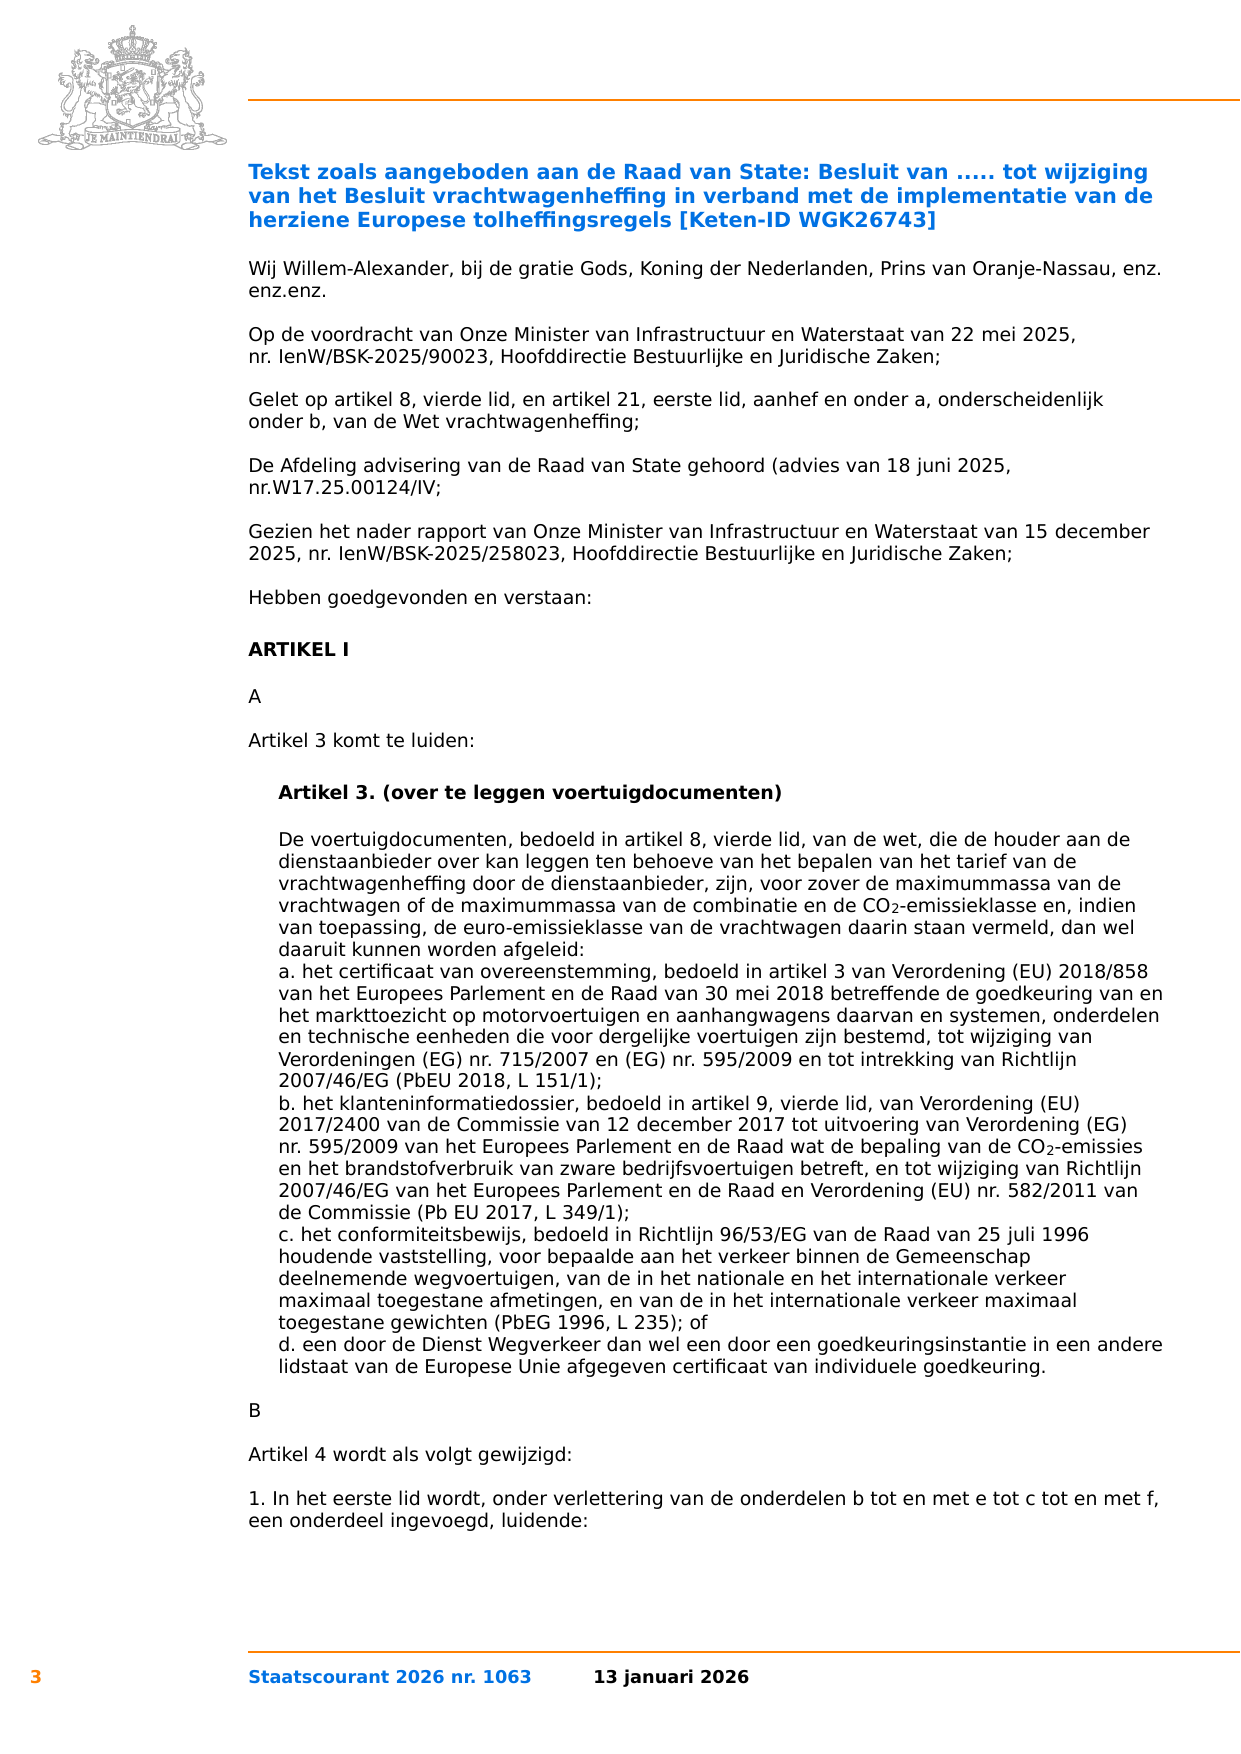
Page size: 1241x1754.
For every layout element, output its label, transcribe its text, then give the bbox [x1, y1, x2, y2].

text a. het certificaat van overeenstemming, bedoeld in artikel 3 van Verordening (EU) 2018/858 van het Europees Parlement en de Raad van 30 mei 2018 betreffende de goedkeuring van en het markttoezicht op motorvoertuigen en aanhangwagens daarvan en systemen, onderdelen en technische eenheden die voor dergelijke voertuigen zijn bestemd, tot wijziging van Verordeningen (EG) nr. 715/2007 en (EG) nr. 595/2009 en tot intrekking van Richtlijn 2007/46/EG (PbEU 2018, L 151/1); [278, 961, 1163, 1092]
subtitle Tekst zoals aangeboden aan de Raad van State: Besluit van ..... tot wijziging van het Besluit vrachtwagenheffing in verband met de implementatie van de herziene Europese tolheffingsregels [Keten-ID WGK26743] [248, 160, 1163, 233]
subtitle ARTIKEL I [248, 639, 1163, 661]
text b. het klanteninformatiedossier, bedoeld in artikel 9, vierde lid, van Verordening (EU) 2017/2400 van de Commissie van 12 december 2017 tot uitvoering van Verordening (EG) nr. 595/2009 van het Europees Parlement en de Raad wat de bepaling van de CO2-emissies en het brandstofverbruik van zware bedrijfsvoertuigen betreft, en tot wijziging van Richtlijn 2007/46/EG van het Europees Parlement en de Raad en Verordening (EU) nr. 582/2011 van de Commissie (Pb EU 2017, L 349/1); [278, 1092, 1163, 1224]
text Artikel 4 wordt als volgt gewijzigd: [248, 1444, 1163, 1466]
text d. een door de Dienst Wegverkeer dan wel een door een goedkeuringsinstantie in een andere lidstaat van de Europese Unie afgegeven certificaat van individuele goedkeuring. [278, 1334, 1163, 1378]
text 1. In het eerste lid wordt, onder verlettering van de onderdelen b tot en met e tot c tot en met f, een onderdeel ingevoegd, luidende: [248, 1488, 1163, 1532]
text B [248, 1400, 1163, 1422]
text Hebben goedgevonden en verstaan: [248, 587, 1163, 609]
text Op de voordracht van Onze Minister van Infrastructuur en Waterstaat van 22 mei 2025, nr. IenW/BSK-2025/90023, Hoofddirectie Bestuurlijke en Juridische Zaken; [248, 323, 1163, 367]
text A [248, 686, 1163, 708]
text c. het conformiteitsbewijs, bedoeld in Richtlijn 96/53/EG van de Raad van 25 juli 1996 houdende vaststelling, voor bepaalde aan het verkeer binnen de Gemeenschap deelnemende wegvoertuigen, van de in het nationale en het internationale verkeer maximaal toegestane afmetingen, en van de in het internationale verkeer maximaal toegestane gewichten (PbEG 1996, L 235); of [278, 1224, 1163, 1334]
text Gelet op artikel 8, vierde lid, en artikel 21, eerste lid, aanhef en onder a, onderscheidenlijk onder b, van de Wet vrachtwagenheffing; [248, 389, 1163, 433]
text Wij Willem-Alexander, bij de gratie Gods, Koning der Nederlanden, Prins van Oranje-Nassau, enz. enz.enz. [248, 258, 1163, 302]
text Artikel 3 komt te luiden: [248, 730, 1163, 752]
text Gezien het nader rapport van Onze Minister van Infrastructuur en Waterstaat van 15 december 2025, nr. IenW/BSK-2025/258023, Hoofddirectie Bestuurlijke en Juridische Zaken; [248, 521, 1163, 565]
text De voertuigdocumenten, bedoeld in artikel 8, vierde lid, van de wet, die de houder aan de dienstaanbieder over kan leggen ten behoeve van het bepalen van het tarief van de vrachtwagenheffing door de dienstaanbieder, zijn, voor zover de maximummassa van de vrachtwagen of de maximummassa van de combinatie en de CO2-emissieklasse en, indien van toepassing, de euro-emissieklasse van de vrachtwagen daarin staan vermeld, dan wel daaruit kunnen worden afgeleid: [278, 829, 1163, 961]
picture [38, 25, 227, 150]
subtitle Artikel 3. (over te leggen voertuigdocumenten) [278, 782, 1163, 804]
text De Afdeling advisering van de Raad van State gehoord (advies van 18 juni 2025, nr.W17.25.00124/IV; [248, 455, 1163, 499]
